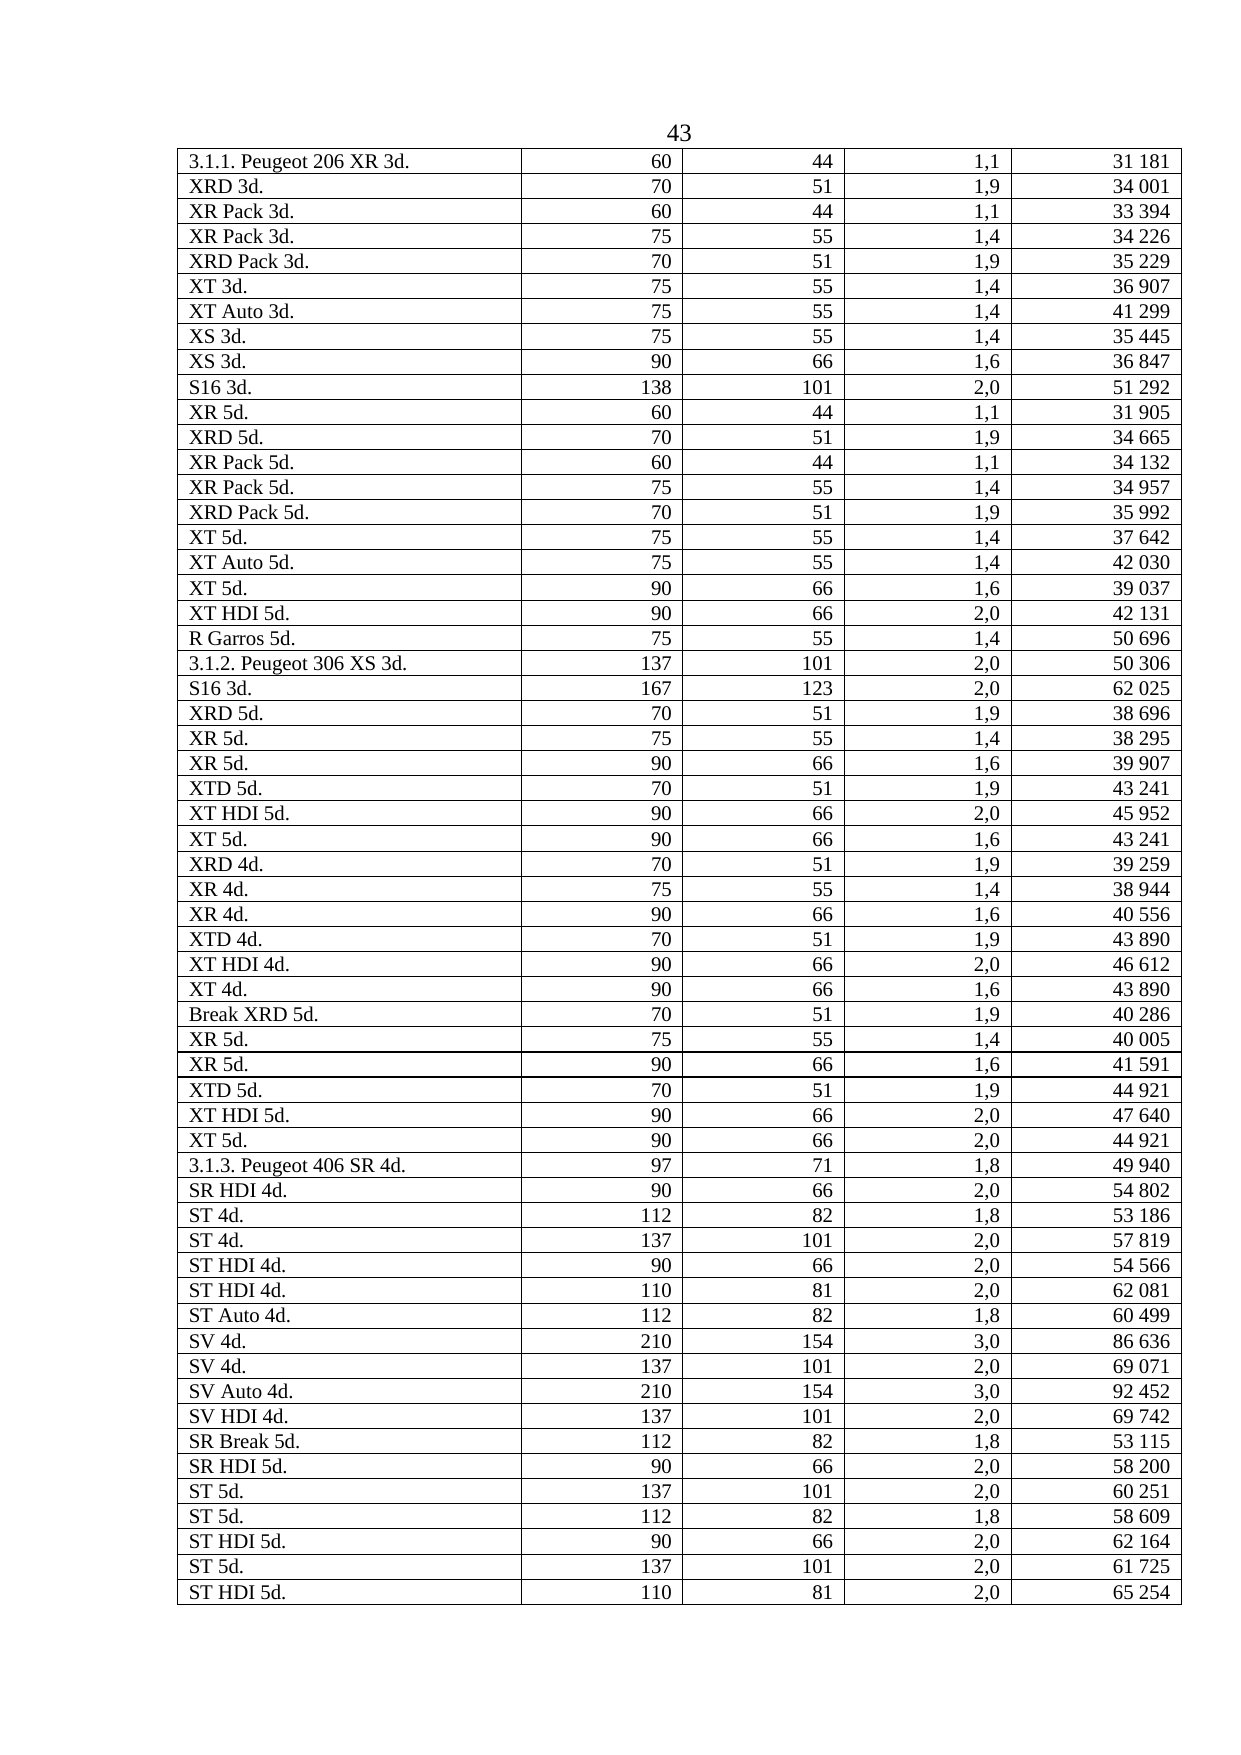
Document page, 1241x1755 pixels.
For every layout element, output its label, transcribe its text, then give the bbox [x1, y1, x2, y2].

table_cell 66 [683, 902, 844, 926]
table_cell 34 957 [1012, 475, 1181, 499]
table_cell 2,0 [845, 1103, 1011, 1127]
table_cell 51 [683, 174, 844, 198]
table_cell SR HDI 5d. [178, 1454, 521, 1478]
table_cell 90 [522, 1454, 682, 1478]
table_cell 45 952 [1012, 801, 1181, 825]
table_cell XTD 5d. [178, 776, 521, 800]
table_cell 70 [522, 249, 682, 273]
table_cell 38 696 [1012, 701, 1181, 725]
table_cell 167 [522, 676, 682, 700]
table_cell 137 [522, 1354, 682, 1378]
table_cell 66 [683, 601, 844, 624]
table_cell XT 3d. [178, 274, 521, 298]
table_cell 123 [683, 676, 844, 700]
table_cell S16 3d. [178, 676, 521, 700]
table_cell 65 254 [1012, 1580, 1181, 1604]
table_cell 90 [522, 575, 682, 599]
table_cell XTD 4d. [178, 927, 521, 951]
table_cell 1,9 [845, 852, 1011, 876]
table_cell 44 [683, 199, 844, 223]
table_cell XT Auto 5d. [178, 550, 521, 574]
table_cell 1,1 [845, 199, 1011, 223]
table_cell 1,6 [845, 575, 1011, 599]
table_cell XR 4d. [178, 877, 521, 901]
table_cell 101 [683, 1479, 844, 1503]
table_cell 44 921 [1012, 1128, 1181, 1152]
table_cell 58 200 [1012, 1454, 1181, 1478]
table_cell 60 251 [1012, 1479, 1181, 1503]
table_cell XR Pack 5d. [178, 450, 521, 474]
table_cell 1,9 [845, 500, 1011, 524]
table_cell 3,0 [845, 1329, 1011, 1353]
table_cell 55 [683, 626, 844, 650]
table_cell 50 306 [1012, 651, 1181, 675]
table_cell 34 001 [1012, 174, 1181, 198]
table_cell 75 [522, 525, 682, 549]
table_cell 69 742 [1012, 1404, 1181, 1428]
table_cell 70 [522, 1078, 682, 1102]
table_cell 55 [683, 324, 844, 348]
table_cell 137 [522, 651, 682, 675]
table_cell 42 131 [1012, 601, 1181, 624]
table_cell 66 [683, 826, 844, 851]
table_cell 66 [683, 1454, 844, 1478]
table_cell XT HDI 5d. [178, 1103, 521, 1127]
table_cell 40 005 [1012, 1027, 1181, 1051]
table_cell 92 452 [1012, 1379, 1181, 1403]
table_cell 49 940 [1012, 1153, 1181, 1177]
table_cell XR 5d. [178, 751, 521, 775]
table_cell 82 [683, 1504, 844, 1528]
table_cell 81 [683, 1278, 844, 1302]
table_cell 110 [522, 1580, 682, 1604]
table_cell SV 4d. [178, 1329, 521, 1353]
table_cell 2,0 [845, 1529, 1011, 1553]
table_cell 90 [522, 1103, 682, 1127]
table_cell 2,0 [845, 1555, 1011, 1578]
table_cell 137 [522, 1479, 682, 1503]
table_cell 1,9 [845, 249, 1011, 273]
table_cell 101 [683, 1228, 844, 1252]
table_cell 75 [522, 626, 682, 650]
table_cell 70 [522, 1002, 682, 1026]
table_cell XT 5d. [178, 826, 521, 851]
table_cell S16 3d. [178, 375, 521, 399]
table_cell 2,0 [845, 1354, 1011, 1378]
table_cell 2,0 [845, 1253, 1011, 1277]
table_cell 66 [683, 575, 844, 599]
table_cell 51 [683, 1078, 844, 1102]
table_cell 75 [522, 1027, 682, 1051]
table_cell 2,0 [845, 1228, 1011, 1252]
table_cell 55 [683, 525, 844, 549]
table_cell Break XRD 5d. [178, 1002, 521, 1026]
table_cell 1,4 [845, 299, 1011, 323]
table_cell 43 241 [1012, 776, 1181, 800]
table_cell 38 944 [1012, 877, 1181, 901]
table_cell 55 [683, 726, 844, 750]
table_cell 1,1 [845, 149, 1011, 173]
table_cell 40 286 [1012, 1002, 1181, 1026]
table_cell XR 4d. [178, 902, 521, 926]
table_cell SR Break 5d. [178, 1429, 521, 1453]
table_cell 1,9 [845, 174, 1011, 198]
table_cell 55 [683, 877, 844, 901]
table_cell 51 [683, 425, 844, 449]
table_cell 60 [522, 149, 682, 173]
table_cell XRD Pack 5d. [178, 500, 521, 524]
table_cell 62 164 [1012, 1529, 1181, 1553]
table_cell ST HDI 5d. [178, 1529, 521, 1553]
table_cell XRD 4d. [178, 852, 521, 876]
table_cell 75 [522, 726, 682, 750]
table_cell 1,1 [845, 450, 1011, 474]
table_cell 1,4 [845, 550, 1011, 574]
table_cell 1,4 [845, 324, 1011, 348]
table_cell XT HDI 5d. [178, 601, 521, 624]
table_cell XT HDI 4d. [178, 952, 521, 976]
table_cell 1,8 [845, 1429, 1011, 1453]
table_cell 90 [522, 1128, 682, 1152]
table_cell 51 [683, 701, 844, 725]
table_cell 51 [683, 500, 844, 524]
table_cell ST HDI 4d. [178, 1278, 521, 1302]
table_cell 2,0 [845, 651, 1011, 675]
table_cell SV Auto 4d. [178, 1379, 521, 1403]
table_cell 1,4 [845, 274, 1011, 298]
table_cell XRD Pack 3d. [178, 249, 521, 273]
table_cell 1,8 [845, 1153, 1011, 1177]
table_cell XT 5d. [178, 1128, 521, 1152]
table_cell 97 [522, 1153, 682, 1177]
table_cell 112 [522, 1429, 682, 1453]
table_cell 44 921 [1012, 1078, 1181, 1102]
table_cell 90 [522, 1529, 682, 1553]
table_cell 75 [522, 224, 682, 248]
table_cell 70 [522, 701, 682, 725]
table_cell 1,6 [845, 977, 1011, 1001]
table_cell 61 725 [1012, 1555, 1181, 1578]
table_cell 75 [522, 324, 682, 348]
table_cell 2,0 [845, 1178, 1011, 1202]
table_cell 70 [522, 425, 682, 449]
table_cell 66 [683, 1253, 844, 1277]
table_cell 44 [683, 149, 844, 173]
table_cell 70 [522, 500, 682, 524]
table_cell 101 [683, 1555, 844, 1578]
table_cell 54 802 [1012, 1178, 1181, 1202]
table_cell 66 [683, 1529, 844, 1553]
table_cell 210 [522, 1329, 682, 1353]
table_cell 36 847 [1012, 350, 1181, 373]
table_cell 1,6 [845, 826, 1011, 851]
table_cell 112 [522, 1504, 682, 1528]
table_cell 39 037 [1012, 575, 1181, 599]
table_cell 1,1 [845, 400, 1011, 424]
table_cell 66 [683, 1103, 844, 1127]
table_cell 51 [683, 927, 844, 951]
table_cell 90 [522, 350, 682, 373]
table_cell 66 [683, 977, 844, 1001]
table_cell 101 [683, 1404, 844, 1428]
table_cell 90 [522, 601, 682, 624]
table_cell 66 [683, 1053, 844, 1076]
table_cell XRD 3d. [178, 174, 521, 198]
table_cell 1,4 [845, 626, 1011, 650]
table_cell 1,4 [845, 1027, 1011, 1051]
table_cell 70 [522, 174, 682, 198]
table_cell 137 [522, 1555, 682, 1578]
table_cell 70 [522, 927, 682, 951]
table_cell 57 819 [1012, 1228, 1181, 1252]
table_cell 2,0 [845, 1278, 1011, 1302]
table_cell 35 229 [1012, 249, 1181, 273]
table_cell 43 241 [1012, 826, 1181, 851]
table_cell 75 [522, 877, 682, 901]
table_cell 55 [683, 1027, 844, 1051]
table_cell 1,4 [845, 224, 1011, 248]
table_cell 90 [522, 952, 682, 976]
table_cell XT HDI 5d. [178, 801, 521, 825]
table_cell 70 [522, 776, 682, 800]
table_cell 62 025 [1012, 676, 1181, 700]
table_cell 33 394 [1012, 199, 1181, 223]
table_cell 40 556 [1012, 902, 1181, 926]
table_cell 43 890 [1012, 927, 1181, 951]
table_cell 34 226 [1012, 224, 1181, 248]
table_cell XR Pack 3d. [178, 224, 521, 248]
table_cell 69 071 [1012, 1354, 1181, 1378]
table_cell 112 [522, 1304, 682, 1327]
table_cell 43 890 [1012, 977, 1181, 1001]
table_cell 1,9 [845, 927, 1011, 951]
table_cell 137 [522, 1228, 682, 1252]
table_cell 2,0 [845, 1128, 1011, 1152]
table_cell 55 [683, 224, 844, 248]
table_cell XRD 5d. [178, 701, 521, 725]
table_cell XR Pack 5d. [178, 475, 521, 499]
table_cell 60 [522, 450, 682, 474]
table_cell 137 [522, 1404, 682, 1428]
table_cell 31 181 [1012, 149, 1181, 173]
table_cell 44 [683, 450, 844, 474]
table_cell 35 992 [1012, 500, 1181, 524]
table_cell 138 [522, 375, 682, 399]
table_cell 1,8 [845, 1504, 1011, 1528]
table_cell 66 [683, 801, 844, 825]
table_cell 2,0 [845, 1454, 1011, 1478]
table_cell 54 566 [1012, 1253, 1181, 1277]
table_cell 2,0 [845, 952, 1011, 976]
table_cell 1,9 [845, 425, 1011, 449]
table_cell 36 907 [1012, 274, 1181, 298]
table_cell 55 [683, 274, 844, 298]
table_cell 3.1.3. Peugeot 406 SR 4d. [178, 1153, 521, 1177]
table_cell 41 299 [1012, 299, 1181, 323]
table_cell ST 5d. [178, 1555, 521, 1578]
table_cell SV HDI 4d. [178, 1404, 521, 1428]
table_cell 1,9 [845, 1002, 1011, 1026]
table_cell 1,6 [845, 350, 1011, 373]
table_cell 2,0 [845, 676, 1011, 700]
table_cell 39 259 [1012, 852, 1181, 876]
table_cell 66 [683, 1128, 844, 1152]
table_cell 1,8 [845, 1304, 1011, 1327]
table_cell 55 [683, 475, 844, 499]
table_cell 110 [522, 1278, 682, 1302]
table_cell 66 [683, 350, 844, 373]
table_cell 60 [522, 400, 682, 424]
table_cell 90 [522, 977, 682, 1001]
table_cell 101 [683, 375, 844, 399]
table_cell 82 [683, 1203, 844, 1227]
table_cell 1,9 [845, 776, 1011, 800]
table_cell 75 [522, 274, 682, 298]
table_cell 154 [683, 1379, 844, 1403]
table_cell SV 4d. [178, 1354, 521, 1378]
table_cell 53 115 [1012, 1429, 1181, 1453]
table_cell 42 030 [1012, 550, 1181, 574]
table_cell 3,0 [845, 1379, 1011, 1403]
table_cell XR Pack 3d. [178, 199, 521, 223]
table_cell 47 640 [1012, 1103, 1181, 1127]
table_cell XR 5d. [178, 1053, 521, 1076]
table_cell 1,8 [845, 1203, 1011, 1227]
table_cell 70 [522, 852, 682, 876]
table_cell 38 295 [1012, 726, 1181, 750]
table_cell 71 [683, 1153, 844, 1177]
table_cell XS 3d. [178, 324, 521, 348]
table_cell 154 [683, 1329, 844, 1353]
table_cell 112 [522, 1203, 682, 1227]
table_cell 1,6 [845, 1053, 1011, 1076]
table_cell ST HDI 4d. [178, 1253, 521, 1277]
table_cell 66 [683, 751, 844, 775]
table_cell 58 609 [1012, 1504, 1181, 1528]
table_cell 34 665 [1012, 425, 1181, 449]
table_cell 55 [683, 550, 844, 574]
table_cell 2,0 [845, 601, 1011, 624]
table_cell R Garros 5d. [178, 626, 521, 650]
table_cell 90 [522, 1178, 682, 1202]
table_cell 75 [522, 550, 682, 574]
table_cell 75 [522, 475, 682, 499]
table_cell 1,9 [845, 701, 1011, 725]
table_cell 50 696 [1012, 626, 1181, 650]
table_cell 34 132 [1012, 450, 1181, 474]
table_cell 60 499 [1012, 1304, 1181, 1327]
table_cell 82 [683, 1304, 844, 1327]
table_cell 82 [683, 1429, 844, 1453]
table_cell XT 4d. [178, 977, 521, 1001]
table_cell 51 [683, 249, 844, 273]
table_cell XR 5d. [178, 726, 521, 750]
table_cell XS 3d. [178, 350, 521, 373]
table_cell 51 [683, 852, 844, 876]
table_cell 90 [522, 1053, 682, 1076]
table_cell 90 [522, 826, 682, 851]
table_cell 51 292 [1012, 375, 1181, 399]
table_cell XT 5d. [178, 575, 521, 599]
table_cell 90 [522, 801, 682, 825]
table_cell ST 5d. [178, 1479, 521, 1503]
table_cell XR 5d. [178, 400, 521, 424]
table_cell 3.1.1. Peugeot 206 XR 3d. [178, 149, 521, 173]
table_cell 90 [522, 902, 682, 926]
table_cell 86 636 [1012, 1329, 1181, 1353]
table_cell 44 [683, 400, 844, 424]
table_cell XT Auto 3d. [178, 299, 521, 323]
table_cell 41 591 [1012, 1053, 1181, 1076]
table_cell 2,0 [845, 1479, 1011, 1503]
table_cell 210 [522, 1379, 682, 1403]
table_cell 1,6 [845, 902, 1011, 926]
table_cell ST Auto 4d. [178, 1304, 521, 1327]
table_cell 35 445 [1012, 324, 1181, 348]
table_cell 1,6 [845, 751, 1011, 775]
table_cell 2,0 [845, 375, 1011, 399]
table_cell 66 [683, 952, 844, 976]
table_cell 53 186 [1012, 1203, 1181, 1227]
table_cell 1,4 [845, 475, 1011, 499]
table_cell ST 4d. [178, 1203, 521, 1227]
table_cell 2,0 [845, 1580, 1011, 1604]
table_cell 46 612 [1012, 952, 1181, 976]
table_cell 1,4 [845, 525, 1011, 549]
table_cell XRD 5d. [178, 425, 521, 449]
table_cell 66 [683, 1178, 844, 1202]
table_cell 3.1.2. Peugeot 306 XS 3d. [178, 651, 521, 675]
table_cell 75 [522, 299, 682, 323]
table_cell 90 [522, 751, 682, 775]
table_cell XT 5d. [178, 525, 521, 549]
table_cell ST 5d. [178, 1504, 521, 1528]
table_cell 31 905 [1012, 400, 1181, 424]
table_cell 81 [683, 1580, 844, 1604]
table_cell ST HDI 5d. [178, 1580, 521, 1604]
table_cell XR 5d. [178, 1027, 521, 1051]
table_cell 1,9 [845, 1078, 1011, 1102]
table_cell 37 642 [1012, 525, 1181, 549]
table_cell 39 907 [1012, 751, 1181, 775]
table_cell 60 [522, 199, 682, 223]
table_cell 2,0 [845, 1404, 1011, 1428]
table_cell 1,4 [845, 877, 1011, 901]
table_cell 62 081 [1012, 1278, 1181, 1302]
table_cell SR HDI 4d. [178, 1178, 521, 1202]
table_cell 101 [683, 651, 844, 675]
table_cell 55 [683, 299, 844, 323]
table_cell 51 [683, 1002, 844, 1026]
table_cell 1,4 [845, 726, 1011, 750]
table_cell ST 4d. [178, 1228, 521, 1252]
table_cell 90 [522, 1253, 682, 1277]
table_cell 101 [683, 1354, 844, 1378]
table_cell 51 [683, 776, 844, 800]
table_cell 2,0 [845, 801, 1011, 825]
table_cell XTD 5d. [178, 1078, 521, 1102]
